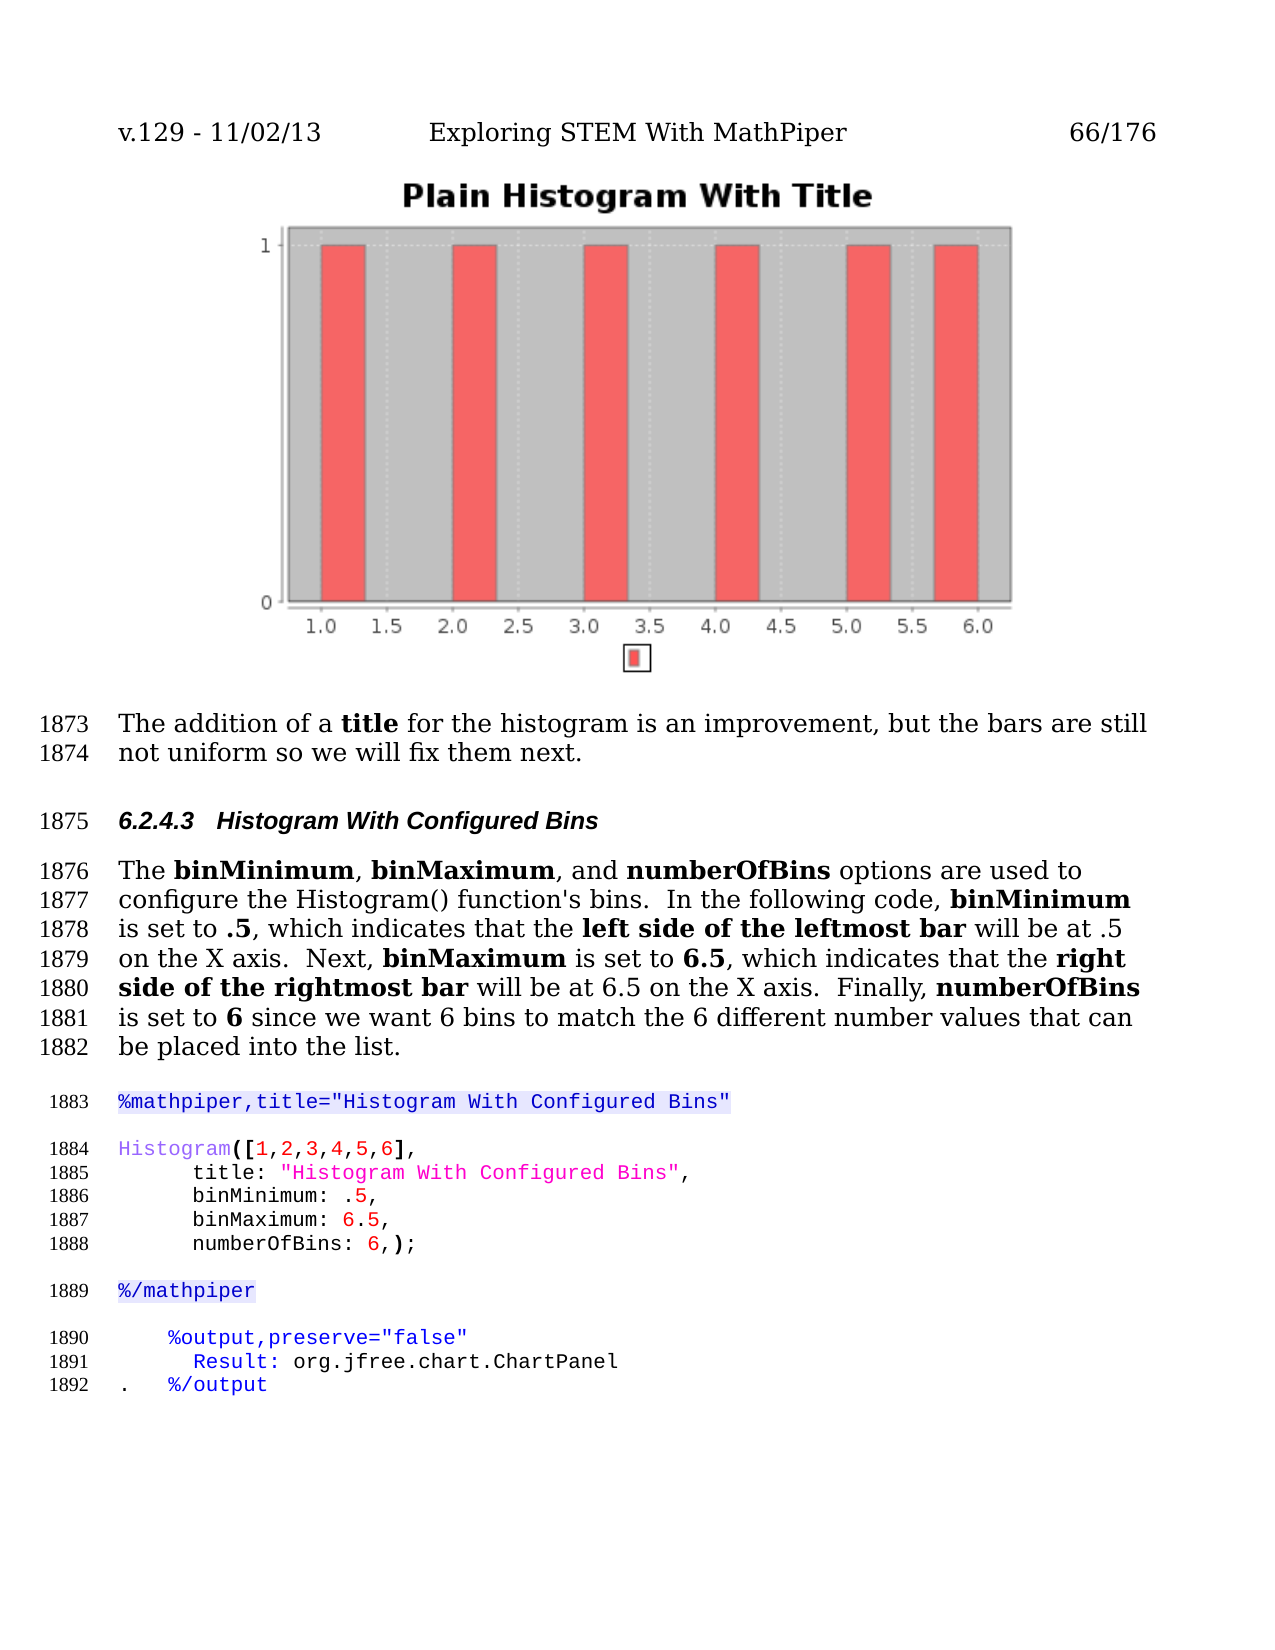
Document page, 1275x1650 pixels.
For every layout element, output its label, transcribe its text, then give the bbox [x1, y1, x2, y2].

text The binMinimum, binMaximum, and numberOfBins options are used to configure the Histogram() function's bins. In the following code, binMinimum is set to .5, which indicates that the left side of the leftmost bar will be at .5 on the X axis. Next, binMaximum is set to 6.5, which indicates that the right side of the rightmost bar will be at 6.5 on the X axis. Finally, numberOfBins is set to 6 since we want 6 bins to match the 6 different number values that can be placed into the list. [118, 856, 1157, 1061]
text numberOfBins: 6,); [118, 1233, 1157, 1256]
text . %/output [118, 1374, 1157, 1398]
picture [245, 176, 1030, 674]
text binMinimum: .5, [118, 1185, 1157, 1209]
text %mathpiper,title="Histogram With Configured Bins" [118, 1091, 1157, 1114]
text Result: org.jfree.chart.ChartPanel [118, 1351, 1157, 1374]
text %/mathpiper [118, 1280, 1157, 1303]
text binMaximum: 6.5, [118, 1209, 1157, 1233]
subtitle Histogram With Configured Bins [118, 806, 1157, 835]
text %output,preserve="false" [118, 1327, 1157, 1351]
text Histogram([1,2,3,4,5,6], [118, 1138, 1157, 1162]
text title: "Histogram With Configured Bins", [118, 1162, 1157, 1185]
text The addition of a title for the histogram is an improvement, but the bars are still not uniform so we will fix them next. [118, 708, 1157, 767]
